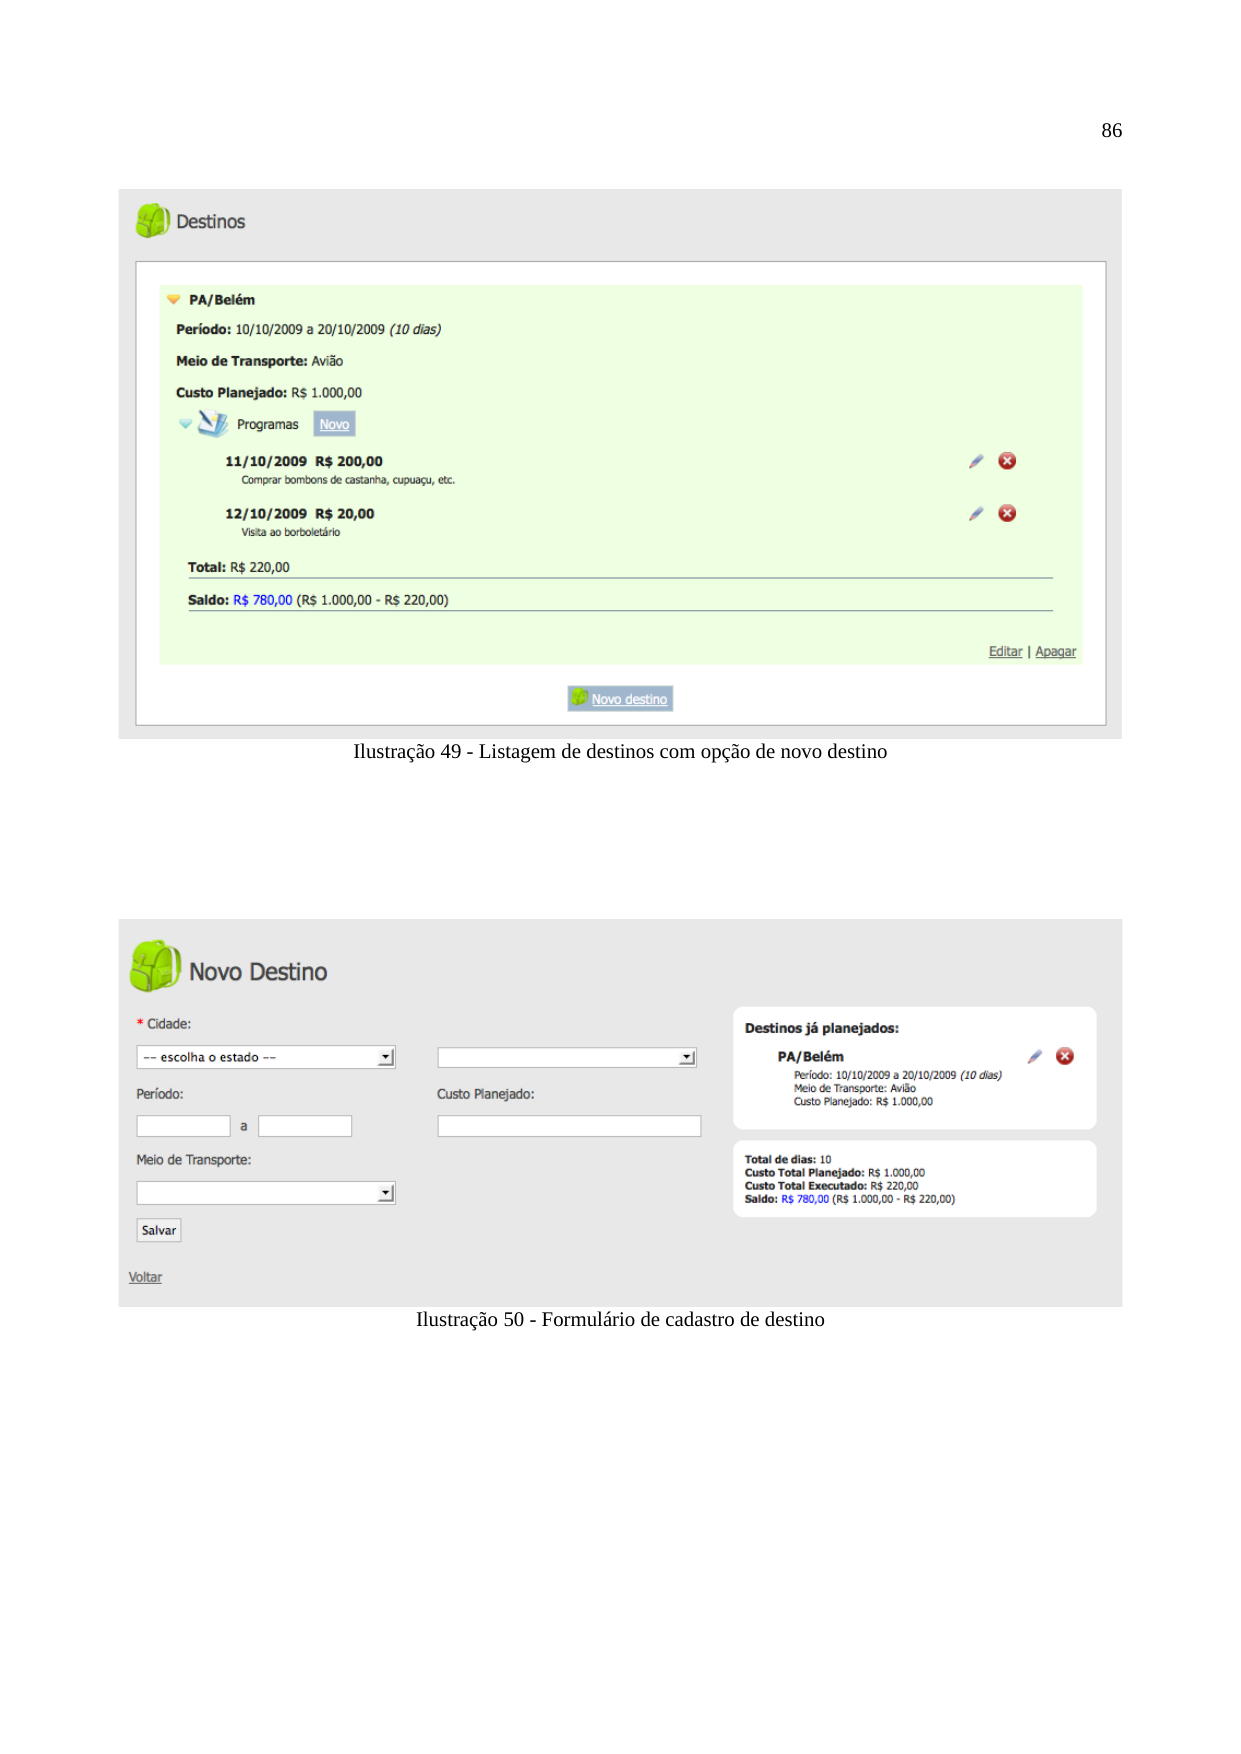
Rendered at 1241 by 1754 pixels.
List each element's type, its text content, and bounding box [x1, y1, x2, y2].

text Ilustração 49 - Listagem de destinos com opção de novo destino [118, 739, 1122, 763]
picture [118, 919, 1123, 1307]
text Ilustração 50 - Formulário de cadastro de destino [118, 1307, 1122, 1331]
picture [118, 189, 1123, 739]
